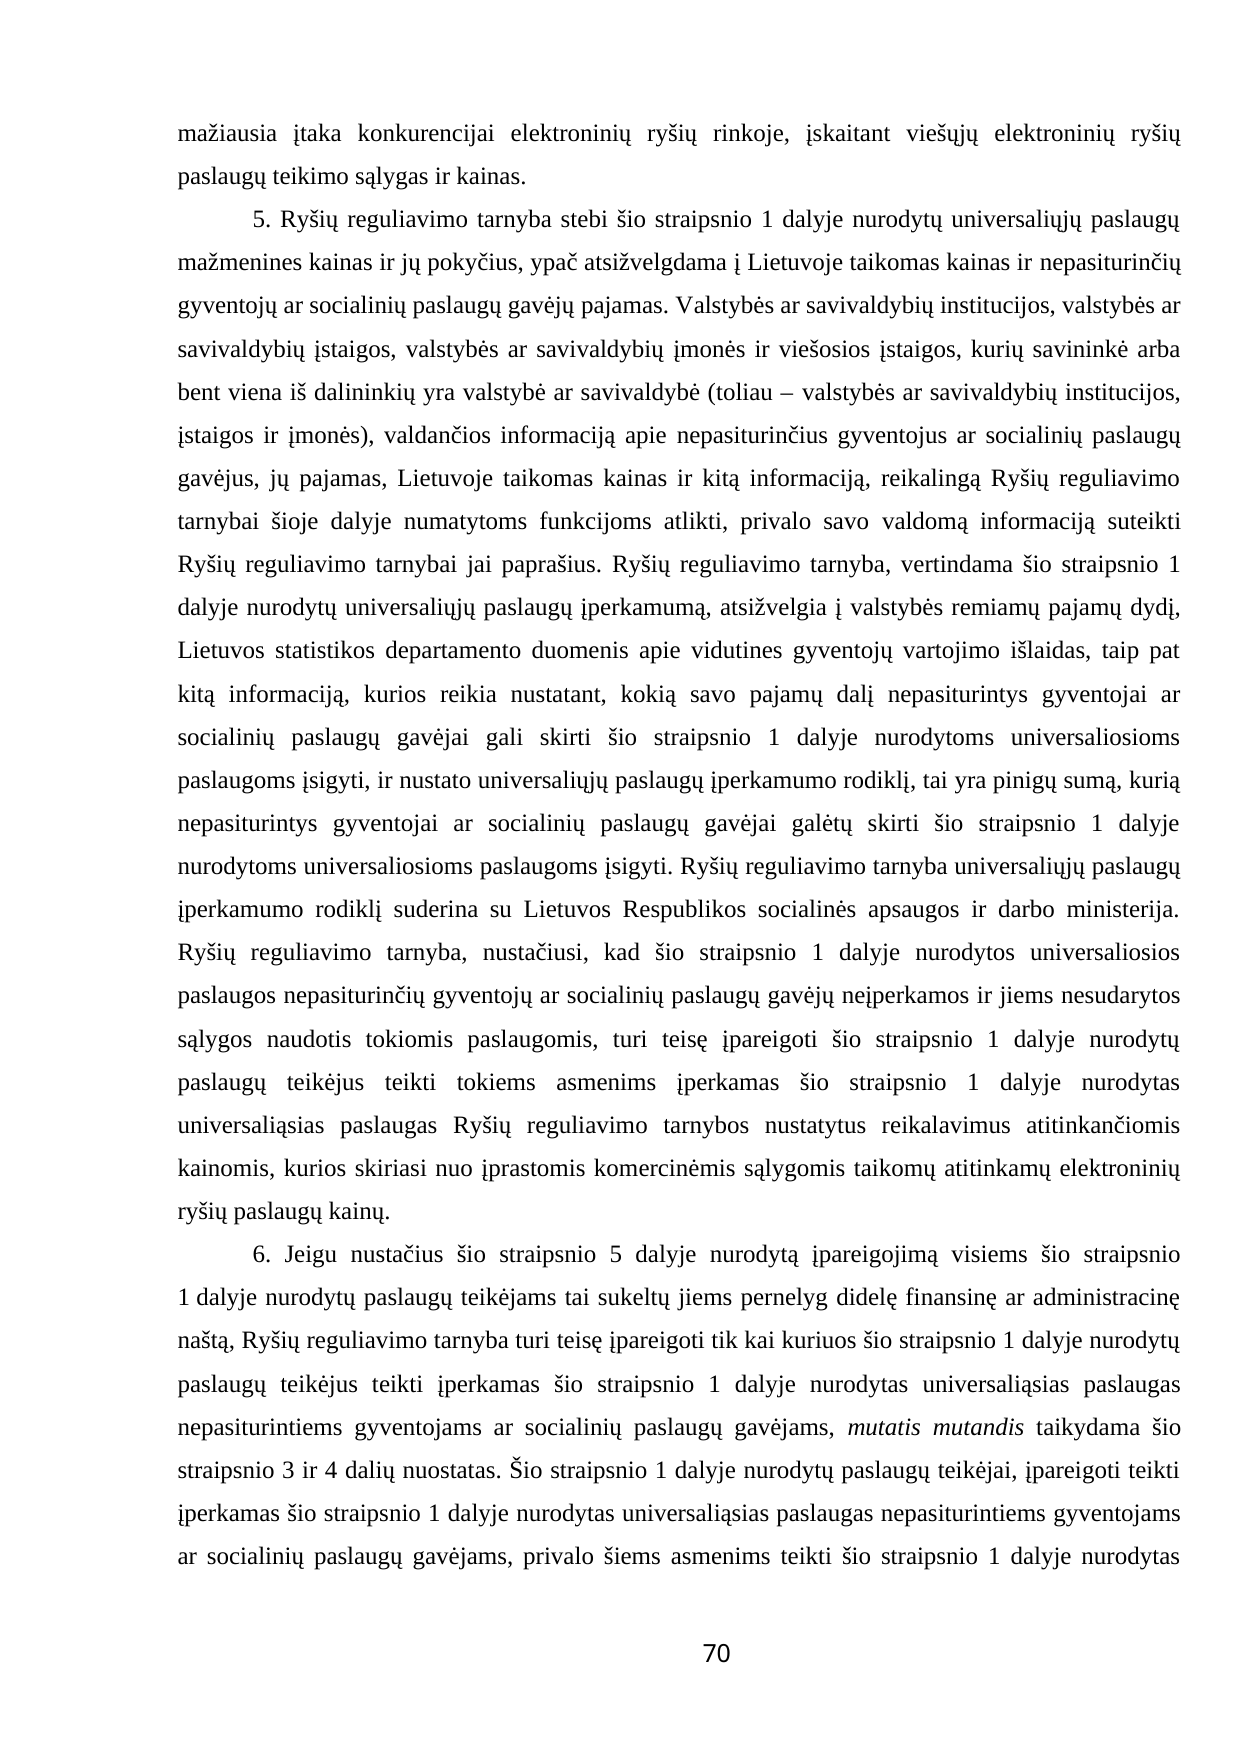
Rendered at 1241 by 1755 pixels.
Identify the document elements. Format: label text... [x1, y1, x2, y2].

text mažiausia įtaka konkurencijai elektroninių ryšių rinkoje, įskaitant viešųjų elektroninių ryšių paslaugų teikimo sąlygas ir kainas. [177, 118, 1181, 190]
text 6. Jeigu nustačius šio straipsnio 5 dalyje nurodytą įpareigojimą visiems šio straipsnio 1 dalyje nurodytų paslaugų teikėjams tai sukeltų jiems pernelyg didelę finansinę ar administracinę naštą, Ryšių reguliavimo tarnyba turi teisę įpareigoti tik kai kuriuos šio straipsnio 1 dalyje nurodytų paslaugų teikėjus teikti įperkamas šio straipsnio 1 dalyje nurodytas universaliąsias paslaugas nepasiturintiems gyventojams ar socialinių paslaugų gavėjams, mutatis mutandis taikydama šio straipsnio 3 ir 4 dalių nuostatas. Šio straipsnio 1 dalyje nurodytų paslaugų teikėjai, įpareigoti teikti įperkamas šio straipsnio 1 dalyje nurodytas universaliąsias paslaugas nepasiturintiems gyventojams ar socialinių paslaugų gavėjams, privalo šiems asmenims teikti šio straipsnio 1 dalyje nurodytas [177, 1239, 1181, 1570]
text 5. Ryšių reguliavimo tarnyba stebi šio straipsnio 1 dalyje nurodytų universaliųjų paslaugų mažmenines kainas ir jų pokyčius, ypač atsižvelgdama į Lietuvoje taikomas kainas ir nepasiturinčių gyventojų ar socialinių paslaugų gavėjų pajamas. Valstybės ar savivaldybių institucijos, valstybės ar savivaldybių įstaigos, valstybės ar savivaldybių įmonės ir viešosios įstaigos, kurių savininkė arba bent viena iš dalininkių yra valstybė ar savivaldybė (toliau – valstybės ar savivaldybių institucijos, įstaigos ir įmonės), valdančios informaciją apie nepasiturinčius gyventojus ar socialinių paslaugų gavėjus, jų pajamas, Lietuvoje taikomas kainas ir kitą informaciją, reikalingą Ryšių reguliavimo tarnybai šioje dalyje numatytoms funkcijoms atlikti, privalo savo valdomą informaciją suteikti Ryšių reguliavimo tarnybai jai paprašius. Ryšių reguliavimo tarnyba, vertindama šio straipsnio 1 dalyje nurodytų universaliųjų paslaugų įperkamumą, atsižvelgia į valstybės remiamų pajamų dydį, Lietuvos statistikos departamento duomenis apie vidutines gyventojų vartojimo išlaidas, taip pat kitą informaciją, kurios reikia nustatant, kokią savo pajamų dalį nepasiturintys gyventojai ar socialinių paslaugų gavėjai gali skirti šio straipsnio 1 dalyje nurodytoms universaliosioms paslaugoms įsigyti, ir nustato universaliųjų paslaugų įperkamumo rodiklį, tai yra pinigų sumą, kurią nepasiturintys gyventojai ar socialinių paslaugų gavėjai galėtų skirti šio straipsnio 1 dalyje nurodytoms universaliosioms paslaugoms įsigyti. Ryšių reguliavimo tarnyba universaliųjų paslaugų įperkamumo rodiklį suderina su Lietuvos Respublikos socialinės apsaugos ir darbo ministerija. Ryšių reguliavimo tarnyba, nustačiusi, kad šio straipsnio 1 dalyje nurodytos universaliosios paslaugos nepasiturinčių gyventojų ar socialinių paslaugų gavėjų neįperkamos ir jiems nesudarytos sąlygos naudotis tokiomis paslaugomis, turi teisę įpareigoti šio straipsnio 1 dalyje nurodytų paslaugų teikėjus teikti tokiems asmenims įperkamas šio straipsnio 1 dalyje nurodytas universaliąsias paslaugas Ryšių reguliavimo tarnybos nustatytus reikalavimus atitinkančiomis kainomis, kurios skiriasi nuo įprastomis komercinėmis sąlygomis taikomų atitinkamų elektroninių ryšių paslaugų kainų. [177, 204, 1181, 1225]
